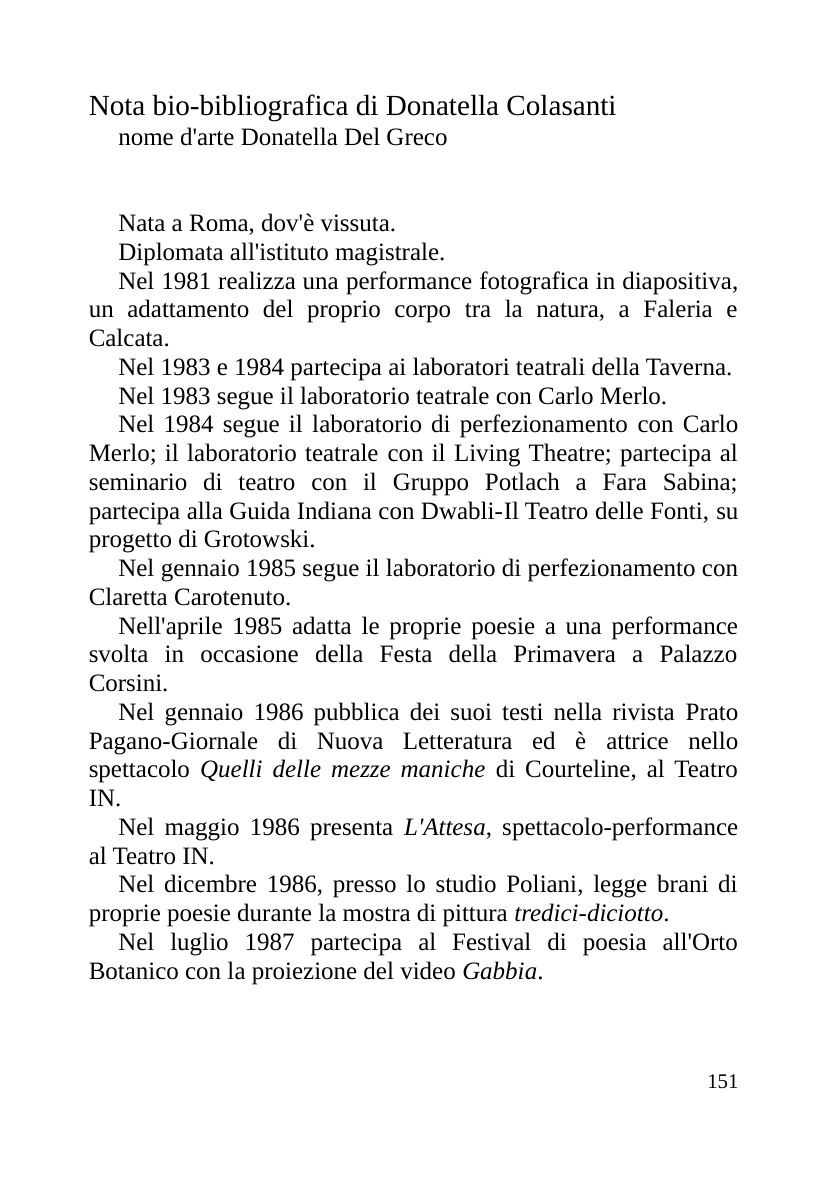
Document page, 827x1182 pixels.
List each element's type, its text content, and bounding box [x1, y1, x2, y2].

text Nel gennaio 1985 segue il laboratorio di perfezionamento con Claretta Carotenuto. [88, 553, 738, 611]
text Diplomata all'istituto magistrale. [88, 237, 738, 266]
text Nel 1983 e 1984 partecipa ai laboratori teatrali della Taverna. [88, 352, 738, 381]
text Nell'aprile 1985 adatta le proprie poesie a una performance svolta in occasione della Festa della Primavera a Palazzo Corsini. [88, 611, 738, 697]
text Nel gennaio 1986 pubblica dei suoi testi nella rivista Prato Pagano-Giornale di Nuova Letteratura ed è attrice nello spettacolo Quelli delle mezze maniche di Courteline, al Teatro IN. [88, 697, 738, 812]
text Nel luglio 1987 partecipa al Festival di poesia all'Orto Botanico con la proiezione del video Gabbia. [88, 927, 738, 984]
text Nata a Roma, dov'è vissuta. [88, 208, 738, 237]
text nome d'arte Donatella Del Greco [88, 122, 738, 151]
text Nel 1984 segue il laboratorio di perfezionamento con Carlo Merlo; il laboratorio teatrale con il Living Theatre; partecipa al seminario di teatro con il Gruppo Potlach a Fara Sabina; partecipa alla Guida Indiana con Dwabli-Il Teatro delle Fonti, su progetto di Grotowski. [88, 409, 738, 553]
text Nel maggio 1986 presenta L'Attesa, spettacolo-performance al Teatro IN. [88, 812, 738, 869]
text Nel 1983 segue il laboratorio teatrale con Carlo Merlo. [88, 381, 738, 409]
text Nel 1981 realizza una performance fotografica in diapositiva, un adattamento del proprio corpo tra la natura, a Faleria e Calcata. [88, 266, 738, 352]
subtitle Nota bio-bibliografica di Donatella Colasanti [88, 88, 738, 122]
text Nel dicembre 1986, presso lo studio Poliani, legge brani di proprie poesie durante la mostra di pittura tredici-diciotto. [88, 869, 738, 927]
